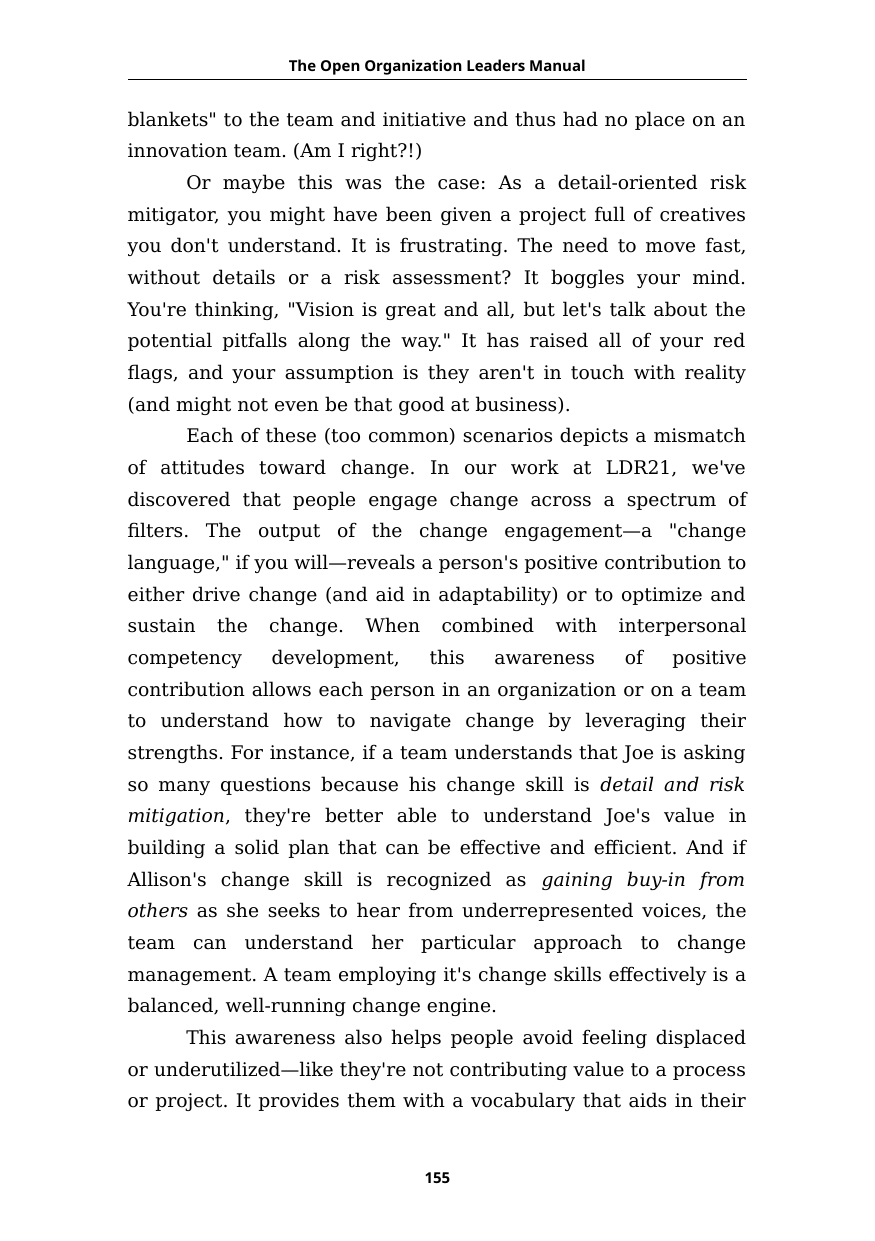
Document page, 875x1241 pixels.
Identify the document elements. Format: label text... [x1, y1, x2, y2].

text This awareness also helps people avoid feeling displaced or underutilized—like they're not contributing value to a process or project. It provides them with a vocabulary that aids in their [127, 1027, 747, 1112]
text blankets" to the team and initiative and thus had no place on an innovation team. (Am I right?!) [127, 109, 747, 162]
text Or maybe this was the case: As a detail-oriented risk mitigator, you might have been given a project full of creatives you don't understand. It is frustrating. The need to move fast, without details or a risk assessment? It boggles your mind. You're thinking, "Vision is great and all, but let's talk about the potential pitfalls along the way." It has raised all of your red flags, and your assumption is they aren't in touch with reality (and might not even be that good at business). [127, 172, 747, 416]
text Each of these (too common) scenarios depicts a mismatch of attitudes toward change. In our work at LDR21, we've discovered that people engage change across a spectrum of filters. The output of the change engagement—a "change language," if you will—reveals a person's positive contribution to either drive change (and aid in adaptability) or to optimize and sustain the change. When combined with interpersonal competency development, this awareness of positive contribution allows each person in an organization or on a team to understand how to navigate change by leveraging their strengths. For instance, if a team understands that Joe is asking so many questions because his change skill is detail and risk mitigation, they're better able to understand Joe's value in building a solid plan that can be effective and efficient. And if Allison's change skill is recognized as gaining buy-in from others as she seeks to hear from underrepresented voices, the team can understand her particular approach to change management. A team employing it's change skills effectively is a balanced, well-running change engine. [127, 425, 747, 1017]
